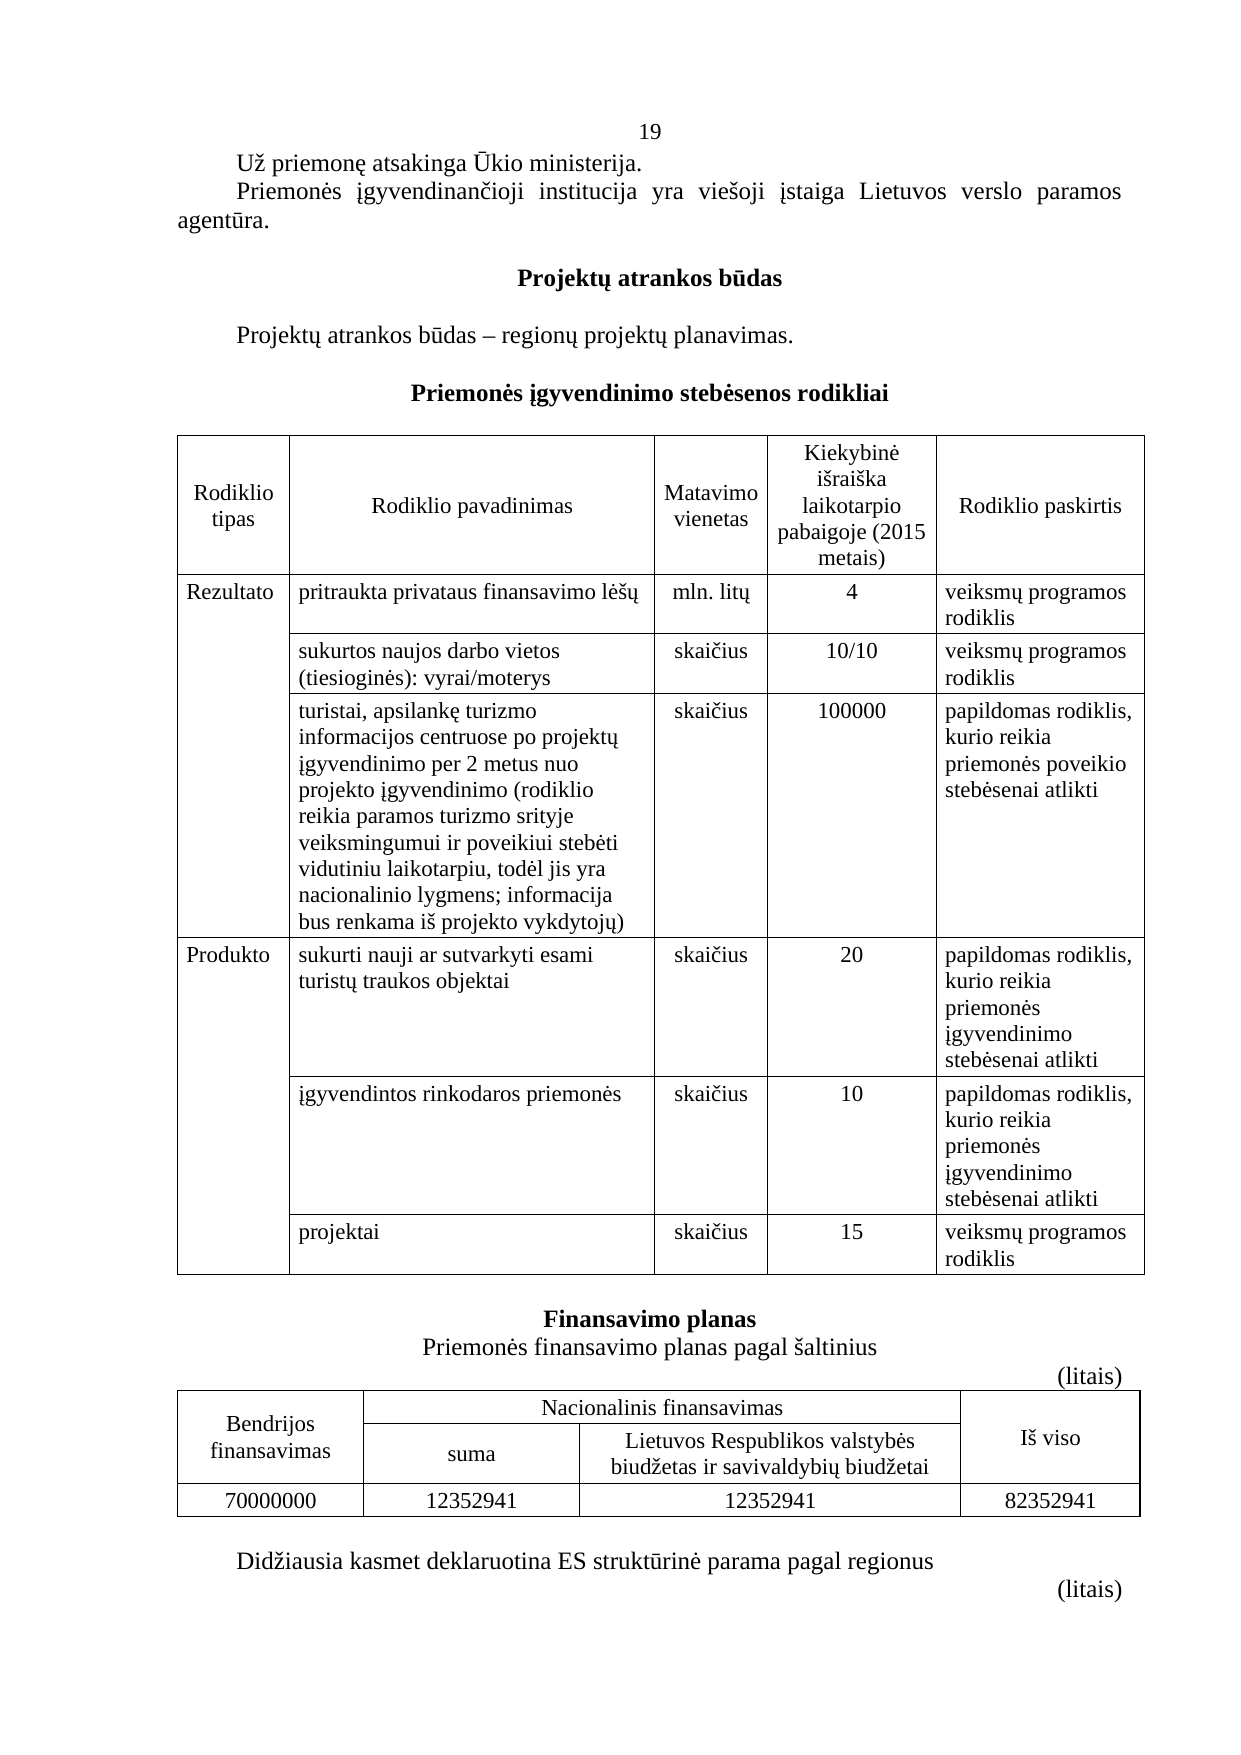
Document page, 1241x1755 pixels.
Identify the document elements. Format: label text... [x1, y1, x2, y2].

text Projektų atrankos būdas [177, 263, 1122, 291]
table_cell 70000000 [178, 1484, 363, 1516]
table_cell papildomas rodiklis, kurio reikia priemonės įgyvendinimo stebėsenai atlikti [937, 1077, 1144, 1214]
table_cell veiksmų programos rodiklis [937, 575, 1144, 633]
text Priemonės įgyvendinančioji institucija yra viešoji įstaiga Lietuvos verslo paramos agentūra. [177, 176, 1122, 234]
table_header Rodiklio tipas [178, 436, 289, 574]
table_cell skaičius [655, 694, 767, 937]
text (litais) [177, 1361, 1122, 1390]
text Didžiausia kasmet deklaruotina ES struktūrinė parama pagal regionus [177, 1546, 1122, 1574]
table_header Kiekybinė išraiška laikotarpio pabaigoje (2015 metais) [768, 436, 936, 574]
table_cell Produkto [178, 938, 289, 1274]
table_cell papildomas rodiklis, kurio reikia priemonės įgyvendinimo stebėsenai atlikti [937, 938, 1144, 1076]
table_cell pritraukta privataus finansavimo lėšų [290, 575, 654, 633]
table_header Nacionalinis finansavimas [364, 1391, 960, 1423]
table_cell turistai, apsilankę turizmo informacijos centruose po projektų įgyvendinimo per 2 metus nuo projekto įgyvendinimo (rodiklio reikia paramos turizmo srityje veiksmingumui ir poveikiui stebėti vidutiniu laikotarpiu, todėl jis yra nacionalinio lygmens; informacija bus renkama iš projekto vykdytojų) [290, 694, 654, 937]
table_cell 20 [768, 938, 936, 1076]
text (litais) [177, 1574, 1122, 1603]
table_cell 12352941 [364, 1484, 579, 1516]
table_cell 15 [768, 1215, 936, 1274]
table_cell 100000 [768, 694, 936, 937]
table_cell skaičius [655, 938, 767, 1076]
table_cell 10/10 [768, 634, 936, 693]
table_header Bendrijos finansavimas [178, 1391, 363, 1483]
text Priemonės įgyvendinimo stebėsenos rodikliai [177, 378, 1122, 406]
table_cell mln. litų [655, 575, 767, 633]
table_cell 12352941 [580, 1484, 960, 1516]
table_cell sukurtos naujos darbo vietos (tiesioginės): vyrai/moterys [290, 634, 654, 693]
table_cell įgyvendintos rinkodaros priemonės [290, 1077, 654, 1214]
table_header Rodiklio paskirtis [937, 436, 1144, 574]
table_cell papildomas rodiklis, kurio reikia priemonės poveikio stebėsenai atlikti [937, 694, 1144, 937]
table_cell veiksmų programos rodiklis [937, 1215, 1144, 1274]
table_header Rodiklio pavadinimas [290, 436, 654, 574]
table_cell Lietuvos Respublikos valstybės biudžetas ir savivaldybių biudžetai [580, 1424, 960, 1483]
table_cell 82352941 [961, 1484, 1139, 1516]
table_header Matavimo vienetas [655, 436, 767, 574]
table_cell skaičius [655, 634, 767, 693]
table_header Iš viso [961, 1391, 1139, 1483]
text Už priemonę atsakinga Ūkio ministerija. [177, 148, 1122, 176]
table_cell skaičius [655, 1215, 767, 1274]
table_cell sukurti nauji ar sutvarkyti esami turistų traukos objektai [290, 938, 654, 1076]
table_cell projektai [290, 1215, 654, 1274]
text Projektų atrankos būdas – regionų projektų planavimas. [177, 320, 1122, 349]
table_cell Rezultato [178, 575, 289, 937]
table_cell 4 [768, 575, 936, 633]
text Priemonės finansavimo planas pagal šaltinius [177, 1332, 1122, 1361]
table_cell 10 [768, 1077, 936, 1214]
table_cell skaičius [655, 1077, 767, 1214]
text Finansavimo planas [177, 1304, 1122, 1332]
table_cell veiksmų programos rodiklis [937, 634, 1144, 693]
table_cell suma [364, 1424, 579, 1483]
